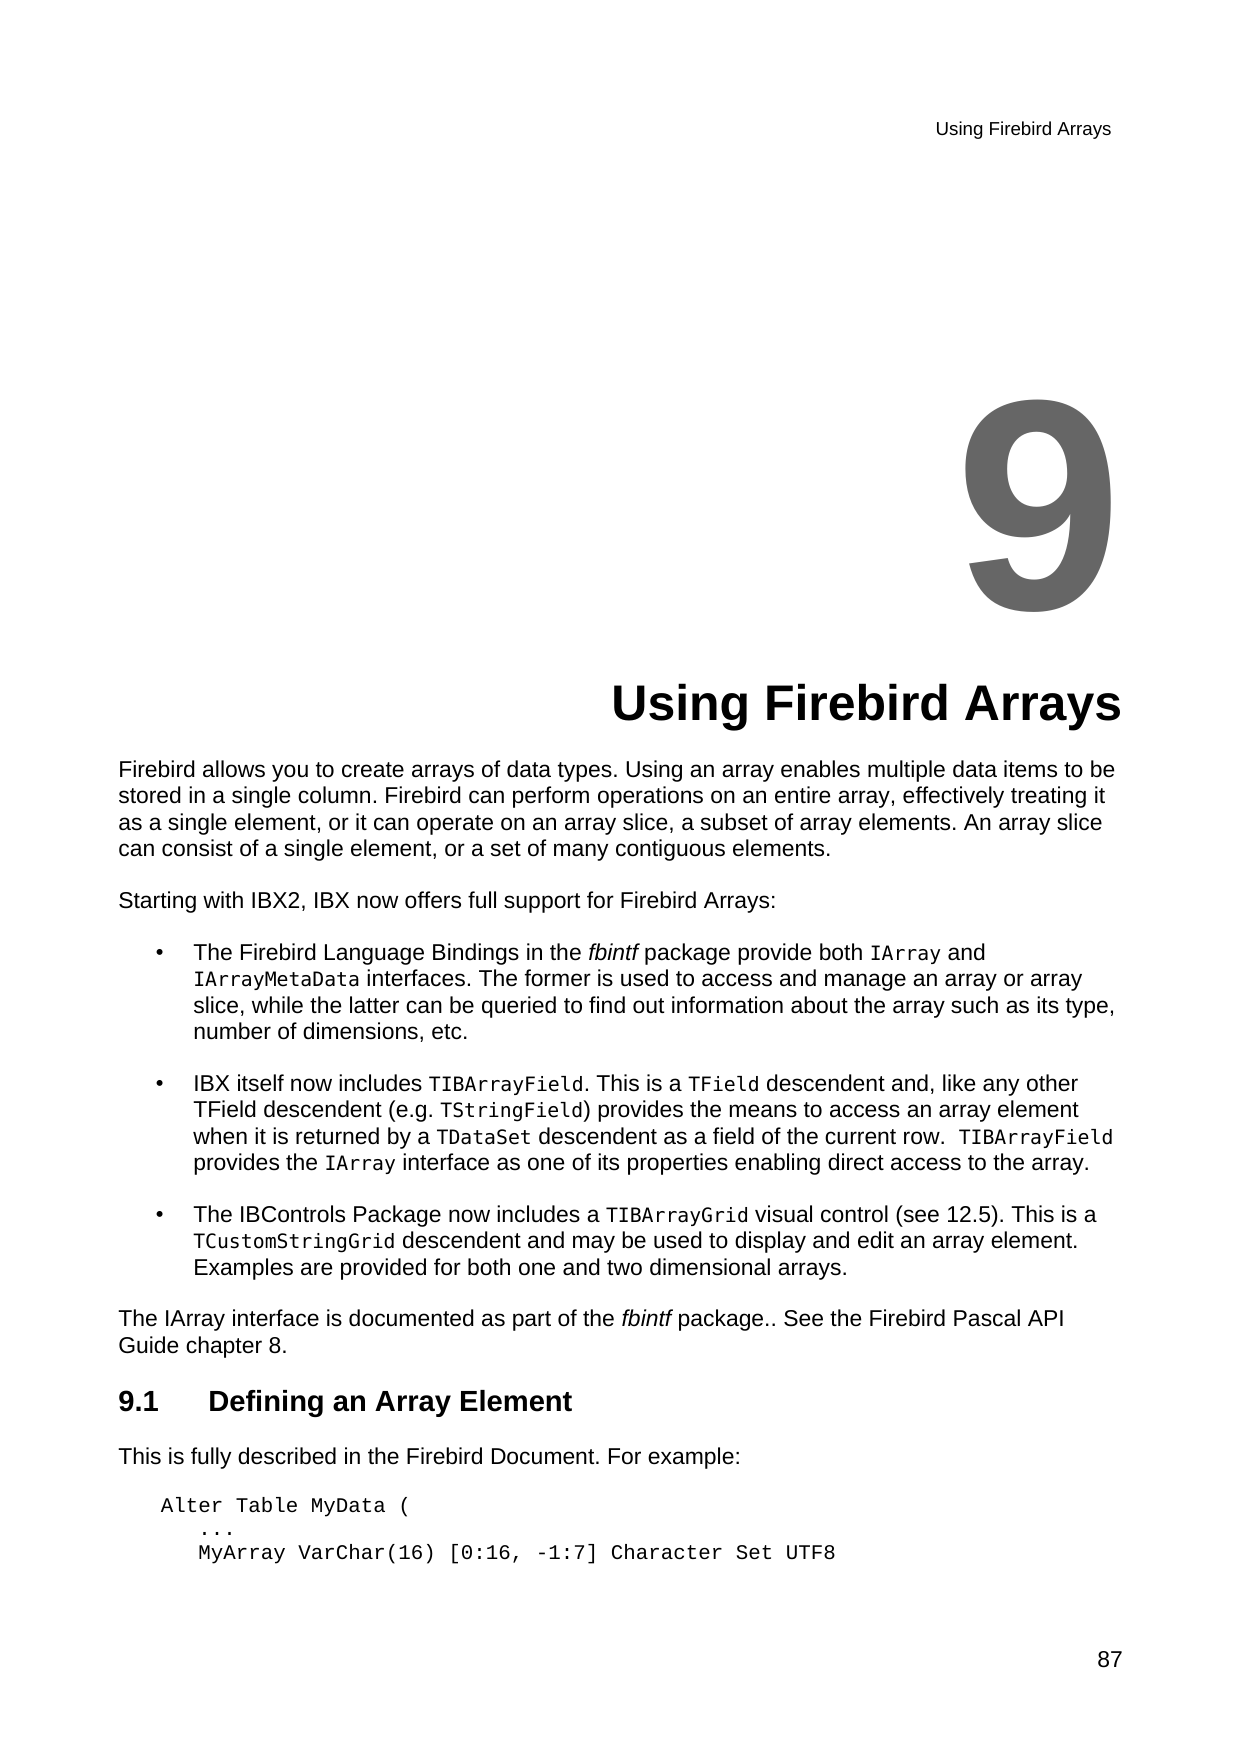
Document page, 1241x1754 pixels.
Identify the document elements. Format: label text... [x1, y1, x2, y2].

text Starting with IBX2, IBX now offers full support for Firebird Arrays: [118, 887, 1122, 913]
text Firebird allows you to create arrays of data types. Using an array enables multiple data items to be stored in a single column. Firebird can perform operations on an entire array, effectively treating it as a single element, or it can operate on an array slice, a subset of array elements. An array slice can consist of a single element, or a set of many contiguous elements. [118, 756, 1122, 862]
subtitle Defining an Array Element [118, 1384, 1122, 1417]
list IBX itself now includes TIBArrayField. This is a TField descendent and, like any other TField descendent (e.g. TStringField) provides the means to access an array element when it is returned by a TDataSet descendent as a field of the current row. TIBArrayField provides the IArray interface as one of its properties enabling direct access to the array. [156, 1070, 1122, 1175]
text This is fully described in the Firebird Document. For example: [118, 1443, 1122, 1469]
subtitle Using Firebird Arrays [81, 328, 1122, 731]
text Alter Table MyData ( [148, 1494, 1122, 1518]
list The IBControls Package now includes a TIBArrayGrid visual control (see 12.5). This is a TCustomStringGrid descendent and may be used to display and edit an array element. Examples are provided for both one and two dimensional arrays. [156, 1201, 1122, 1280]
text MyArray VarChar(16) [0:16, -1:7] Character Set UTF8 [148, 1542, 1122, 1566]
text ... [148, 1518, 1122, 1542]
list The Firebird Language Bindings in the fbintf package provide both IArray and IArrayMetaData interfaces. The former is used to access and manage an array or array slice, while the latter can be queried to find out information about the array such as its type, number of dimensions, etc. [156, 939, 1122, 1044]
text The IArray interface is documented as part of the fbintf package.. See the Firebird Pascal API Guide chapter 8. [118, 1305, 1122, 1358]
